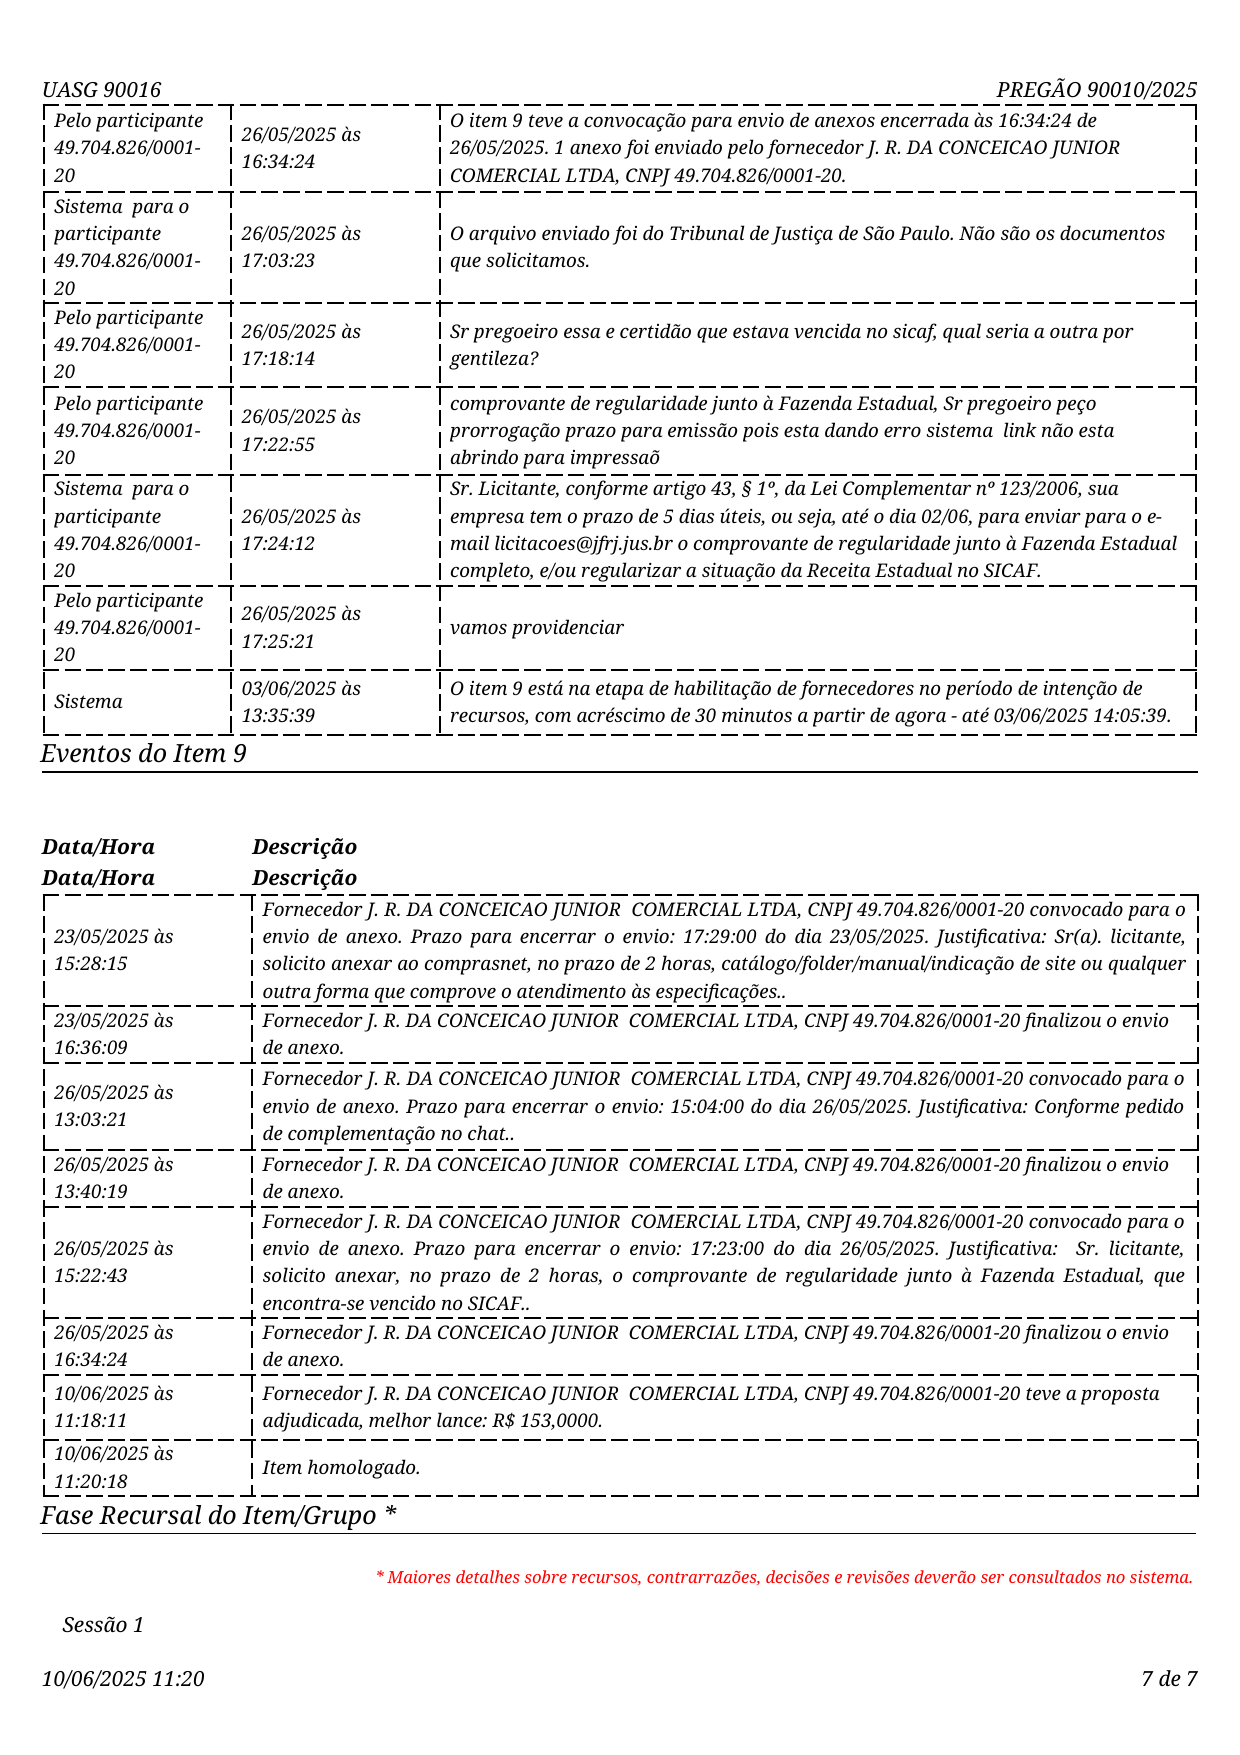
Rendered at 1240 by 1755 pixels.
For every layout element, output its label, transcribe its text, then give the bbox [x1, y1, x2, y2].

text Eventos do Item 9 [40, 736, 1200, 769]
table_cell Sr pregoeiro essa e certidão que estava vencida no sicaf, qual seria a outra por gentileza? [440, 302, 1196, 386]
table_cell 10/06/2025 às 11:18:11 [44, 1374, 252, 1438]
table_cell 26/05/2025 às 17:03:23 [231, 191, 439, 302]
table_cell Fornecedor J. R. DA CONCEICAO JUNIOR COMERCIAL LTDA, CNPJ 49.704.826/0001-20 convocado para o envio de anexo. Prazo para encerrar o envio: 15:04:00 do dia 26/05/2025. Justificativa: Conforme pedido de complementação no chat.. [252, 1062, 1198, 1149]
text Data/Hora Descrição [42, 832, 1200, 861]
table_cell Pelo participante 49.704.826/0001-20 [44, 386, 231, 474]
text Fase Recursal do Item/Grupo * [40, 1497, 1200, 1531]
text * Maiores detalhes sobre recursos, contrarrazões, decisões e revisões deverão ser consultados no sistema. [42, 1566, 1196, 1589]
table_header 23/05/2025 às 15:28:15 [44, 894, 252, 1005]
text Data/Hora Descrição [42, 863, 1200, 892]
table_cell O item 9 está na etapa de habilitação de fornecedores no período de intenção de recursos, com acréscimo de 30 minutos a partir de agora - até 03/06/2025 14:05:39. [440, 669, 1196, 733]
table_cell 26/05/2025 às 13:03:21 [44, 1062, 252, 1149]
table_header Sessão 1 [63, 1610, 518, 1664]
table_cell 26/05/2025 às 17:22:55 [231, 386, 439, 474]
table_cell Sistema para o participante 49.704.826/0001-20 [44, 474, 231, 585]
table_cell Pelo participante 49.704.826/0001-20 [44, 585, 231, 669]
table_cell 23/05/2025 às 16:36:09 [44, 1005, 252, 1062]
table_cell Item homologado. [252, 1439, 1198, 1495]
table_cell Sistema para o participante 49.704.826/0001-20 [44, 191, 231, 302]
table_cell 26/05/2025 às 17:24:12 [231, 474, 439, 585]
table_cell Sistema [44, 669, 231, 733]
table_cell Pelo participante 49.704.826/0001-20 [44, 104, 231, 191]
table_cell 03/06/2025 às 13:35:39 [231, 669, 439, 733]
table_cell Pelo participante 49.704.826/0001-20 [44, 302, 231, 386]
table_cell 26/05/2025 às 16:34:24 [231, 104, 439, 191]
table_cell 26/05/2025 às 17:25:21 [231, 585, 439, 669]
table_cell O item 9 teve a convocação para envio de anexos encerrada às 16:34:24 de 26/05/2025. 1 anexo foi enviado pelo fornecedor J. R. DA CONCEICAO JUNIOR COMERCIAL LTDA, CNPJ 49.704.826/0001-20. [440, 104, 1196, 191]
table_cell O arquivo enviado foi do Tribunal de Justiça de São Paulo. Não são os documentos que solicitamos. [440, 191, 1196, 302]
table_cell Sr. Licitante, conforme artigo 43, § 1º, da Lei Complementar nº 123/2006, sua empresa tem o prazo de 5 dias úteis, ou seja, até o dia 02/06, para enviar para o e-mail licitacoes@jfrj.jus.br o comprovante de regularidade junto à Fazenda Estadual completo, e/ou regularizar a situação da Receita Estadual no SICAF. [440, 474, 1196, 585]
table_cell 26/05/2025 às 15:22:43 [44, 1206, 252, 1317]
table_header [518, 1610, 1085, 1664]
table_cell Fornecedor J. R. DA CONCEICAO JUNIOR COMERCIAL LTDA, CNPJ 49.704.826/0001-20 finalizou o envio de anexo. [252, 1149, 1198, 1206]
table_header Fornecedor J. R. DA CONCEICAO JUNIOR COMERCIAL LTDA, CNPJ 49.704.826/0001-20 convocado para o envio de anexo. Prazo para encerrar o envio: 17:29:00 do dia 23/05/2025. Justificativa: Sr(a). licitante, solicito anexar ao comprasnet, no prazo de 2 horas, catálogo/folder/manual/indicação de site ou qualquer outra forma que comprove o atendimento às especificações.. [252, 894, 1198, 1005]
table_cell 26/05/2025 às 13:40:19 [44, 1149, 252, 1206]
table_cell 26/05/2025 às 16:34:24 [44, 1317, 252, 1374]
table_cell Fornecedor J. R. DA CONCEICAO JUNIOR COMERCIAL LTDA, CNPJ 49.704.826/0001-20 convocado para o envio de anexo. Prazo para encerrar o envio: 17:23:00 do dia 26/05/2025. Justificativa: Sr. licitante, solicito anexar, no prazo de 2 horas, o comprovante de regularidade junto à Fazenda Estadual, que encontra-se vencido no SICAF.. [252, 1206, 1198, 1317]
table_cell Fornecedor J. R. DA CONCEICAO JUNIOR COMERCIAL LTDA, CNPJ 49.704.826/0001-20 finalizou o envio de anexo. [252, 1317, 1198, 1374]
table_cell 26/05/2025 às 17:18:14 [231, 302, 439, 386]
table_cell comprovante de regularidade junto à Fazenda Estadual, Sr pregoeiro peço prorrogação prazo para emissão pois esta dando erro sistema link não esta abrindo para impressaõ [440, 386, 1196, 474]
table_cell vamos providenciar [440, 585, 1196, 669]
table_cell 10/06/2025 às 11:20:18 [44, 1439, 252, 1495]
table_cell Fornecedor J. R. DA CONCEICAO JUNIOR COMERCIAL LTDA, CNPJ 49.704.826/0001-20 finalizou o envio de anexo. [252, 1005, 1198, 1062]
table_cell Fornecedor J. R. DA CONCEICAO JUNIOR COMERCIAL LTDA, CNPJ 49.704.826/0001-20 teve a proposta adjudicada, melhor lance: R$ 153,0000. [252, 1374, 1198, 1438]
